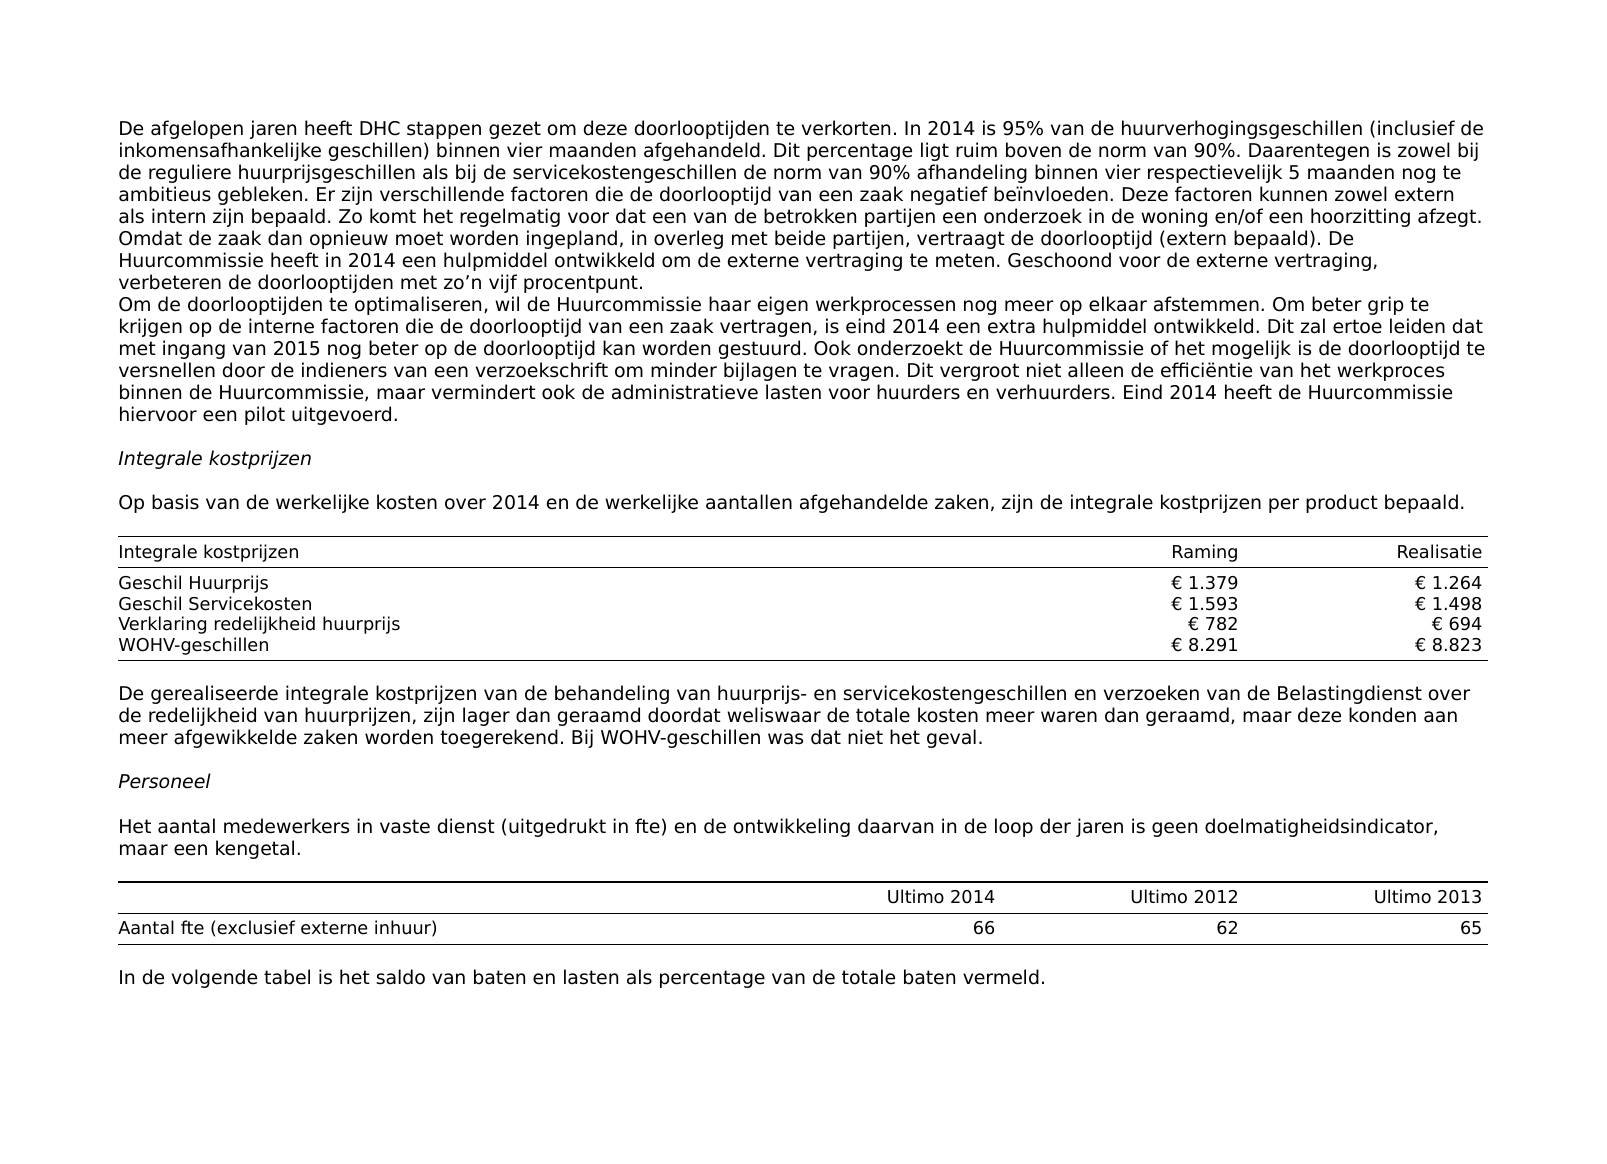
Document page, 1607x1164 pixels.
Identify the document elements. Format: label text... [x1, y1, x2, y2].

table_cell Geschil Servicekosten [118, 594, 1001, 614]
table_cell € 1.593 [1001, 594, 1244, 614]
table_cell € 1.498 [1245, 594, 1488, 614]
table_cell 65 [1245, 914, 1488, 943]
table_cell € 1.264 [1245, 568, 1488, 593]
text Om de doorlooptijden te optimaliseren, wil de Huurcommissie haar eigen werkprocessen nog meer op elkaar afstemmen. Om beter grip te krijgen op de interne factoren die de doorlooptijd van een zaak vertragen, is eind 2014 een extra hulpmiddel ontwikkeld. Dit zal ertoe leiden dat met ingang van 2015 nog beter op de doorlooptijd kan worden gestuurd. Ook onderzoekt de Huurcommissie of het mogelijk is de doorlooptijd te versnellen door de indieners van een verzoekschrift om minder bijlagen te vragen. Dit vergroot niet alleen de efficiëntie van het werkproces binnen de Huurcommissie, maar vermindert ook de administratieve lasten voor huurders en verhuurders. Eind 2014 heeft de Huurcommissie hiervoor een pilot uitgevoerd. [118, 294, 1488, 426]
table_cell € 1.379 [1001, 568, 1244, 593]
subtitle Integrale kostprijzen [118, 448, 1488, 470]
table_header Integrale kostprijzen [118, 537, 1001, 567]
subtitle Personeel [118, 771, 1488, 793]
table_cell 62 [1001, 914, 1244, 943]
table_cell 66 [758, 914, 1001, 943]
text De afgelopen jaren heeft DHC stappen gezet om deze doorlooptijden te verkorten. In 2014 is 95% van de huurverhogingsgeschillen (inclusief de inkomensafhankelijke geschillen) binnen vier maanden afgehandeld. Dit percentage ligt ruim boven de norm van 90%. Daarentegen is zowel bij de reguliere huurprijsgeschillen als bij de servicekostengeschillen de norm van 90% afhandeling binnen vier respectievelijk 5 maanden nog te ambitieus gebleken. Er zijn verschillende factoren die de doorlooptijd van een zaak negatief beïnvloeden. Deze factoren kunnen zowel extern als intern zijn bepaald. Zo komt het regelmatig voor dat een van de betrokken partijen een onderzoek in de woning en/of een hoorzitting afzegt. Omdat de zaak dan opnieuw moet worden ingepland, in overleg met beide partijen, vertraagt de doorlooptijd (extern bepaald). De Huurcommissie heeft in 2014 een hulpmiddel ontwikkeld om de externe vertraging te meten. Geschoond voor de externe vertraging, verbeteren de doorlooptijden met zo’n vijf procentpunt. [118, 118, 1488, 294]
text Op basis van de werkelijke kosten over 2014 en de werkelijke aantallen afgehandelde zaken, zijn de integrale kostprijzen per product bepaald. [118, 492, 1488, 514]
table_header Ultimo 2014 [758, 883, 1001, 912]
table_header Ultimo 2012 [1001, 883, 1244, 912]
table_header [118, 883, 757, 912]
text De gerealiseerde integrale kostprijzen van de behandeling van huurprijs- en servicekostengeschillen en verzoeken van de Belastingdienst over de redelijkheid van huurprijzen, zijn lager dan geraamd doordat weliswaar de totale kosten meer waren dan geraamd, maar deze konden aan meer afgewikkelde zaken worden toegerekend. Bij WOHV-geschillen was dat niet het geval. [118, 683, 1488, 749]
table_header Ultimo 2013 [1245, 883, 1488, 912]
table_cell € 8.823 [1245, 635, 1488, 660]
table_cell Verklaring redelijkheid huurprijs [118, 614, 1001, 635]
table_cell WOHV-geschillen [118, 635, 1001, 660]
table_cell Aantal fte (exclusief externe inhuur) [118, 914, 757, 943]
text In de volgende tabel is het saldo van baten en lasten als percentage van de totale baten vermeld. [118, 967, 1488, 989]
table_cell € 694 [1245, 614, 1488, 635]
table_cell Geschil Huurprijs [118, 568, 1001, 593]
text Het aantal medewerkers in vaste dienst (uitgedrukt in fte) en de ontwikkeling daarvan in de loop der jaren is geen doelmatigheidsindicator, maar een kengetal. [118, 816, 1488, 859]
table_cell € 8.291 [1001, 635, 1244, 660]
table_cell € 782 [1001, 614, 1244, 635]
table_header Realisatie [1245, 537, 1488, 567]
table_header Raming [1001, 537, 1244, 567]
